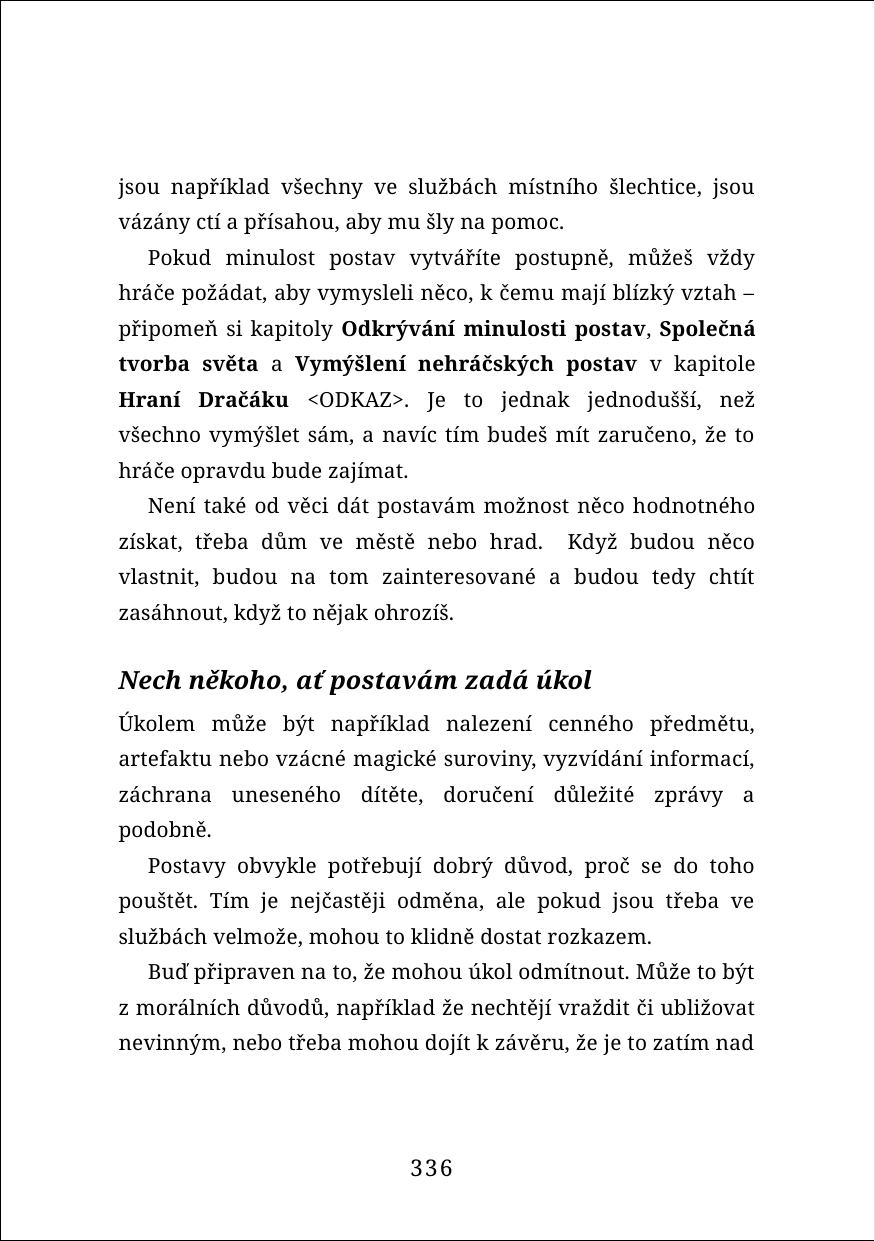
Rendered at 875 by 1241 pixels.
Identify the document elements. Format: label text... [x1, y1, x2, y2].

text Úkolem může být například nalezení cenného předmětu, artefaktu nebo vzácné magické suroviny, vyzvídání informací, záchrana uneseného dítěte, doručení důležité zprávy a podobně. Postavy obvykle potřebují dobrý důvod, proč se do toho pouštět. Tím je nejčastěji odměna, ale pokud jsou třeba ve službách velmože, mohou to klidně dostat rozkazem. Buď připraven na to, že mohou úkol odmítnout. Může to být z morálních důvodů, například že nechtějí vraždit či ubližovat nevinným, nebo třeba mohou dojít k závěru, že je to zatím nad [118, 709, 756, 1057]
subtitle Nech někoho, ať postavám zadá úkol [118, 663, 756, 697]
text jsou například všechny ve službách místního šlechtice, jsou vázány ctí a přísahou, aby mu šly na pomoc. Pokud minulost postav vytváříte postupně, můžeš vždy hráče požádat, aby vymysleli něco, k čemu mají blízký vztah – připomeň si kapitoly Odkrývání minulosti postav, Společná tvorba světa a Vymýšlení nehráčských postav v kapitole Hraní Dračáku <ODKAZ>. Je to jednak jednodušší, než všechno vymýšlet sám, a navíc tím budeš mít zaručeno, že to hráče opravdu bude zajímat. Není také od věci dát postavám možnost něco hodnotného získat, třeba dům ve městě nebo hrad. Když budou něco vlastnit, budou na tom zainteresované a budou tedy chtít zasáhnout, když to nějak ohrozíš. [118, 172, 756, 626]
